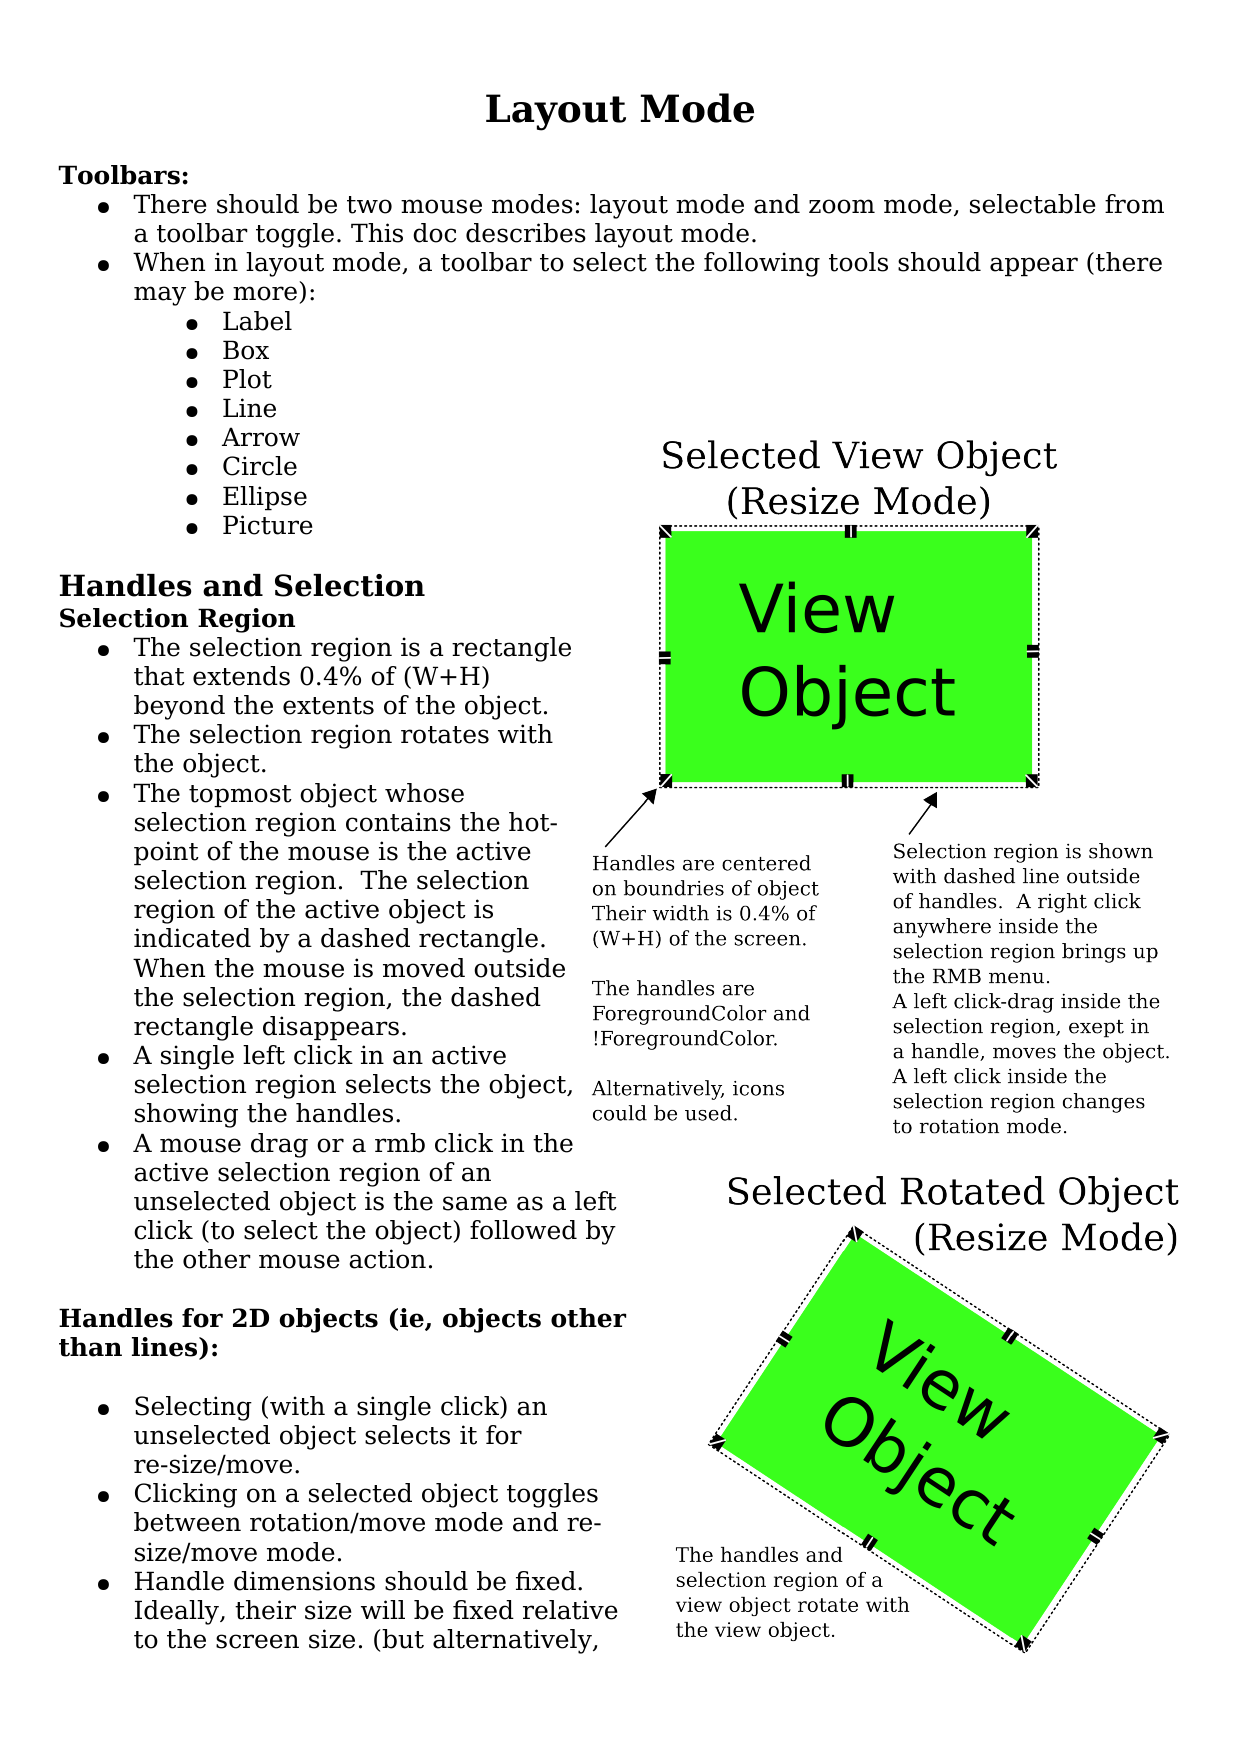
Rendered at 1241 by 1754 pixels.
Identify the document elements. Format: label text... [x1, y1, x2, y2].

text Handles for 2D objects (ie, objects other than lines): [58, 1304, 675, 1362]
list Line [184, 394, 1182, 423]
list The selection region is a rectangle that extends 0.4% of (W+H) beyond the extents of the object. [96, 633, 578, 720]
list The selection region rotates with the object. [96, 720, 578, 779]
text Toolbars: [58, 161, 1182, 190]
text Layout Mode [58, 87, 1182, 132]
list Picture [184, 511, 578, 540]
list Label [184, 307, 1182, 336]
list Clicking on a selected object toggles between rotation/move mode and re-size/move mode. [96, 1479, 675, 1567]
list Plot [184, 365, 1182, 394]
list The topmost object whose selection region contains the hot-point of the mouse is the active selection region. The selection region of the active object is indicated by a dashed rectangle. When the mouse is moved outside the selection region, the dashed rectangle disappears. [96, 779, 578, 1041]
list Selecting (with a single click) an unselected object selects it for re-size/move. [96, 1392, 675, 1479]
picture [578, 426, 1179, 1654]
text Handles and Selection [58, 569, 578, 603]
list Circle [184, 453, 578, 482]
text Selection Region [58, 603, 578, 633]
list Ellipse [184, 482, 578, 511]
list When in layout mode, a toolbar to select the following tools should appear (there may be more): [96, 248, 1182, 307]
list Box [184, 336, 1182, 365]
list A single left click in an active selection region selects the object, showing the handles. [96, 1041, 578, 1129]
list A mouse drag or a rmb click in the active selection region of an unselected object is the same as a left click (to select the object) followed by the other mouse action. [96, 1129, 675, 1274]
list Arrow [184, 423, 1182, 453]
list Handle dimensions should be fixed. Ideally, their size will be fixed relative to the screen size. (but alternatively, [96, 1567, 675, 1654]
list There should be two mouse modes: layout mode and zoom mode, selectable from a toolbar toggle. This doc describes layout mode. [96, 190, 1182, 248]
